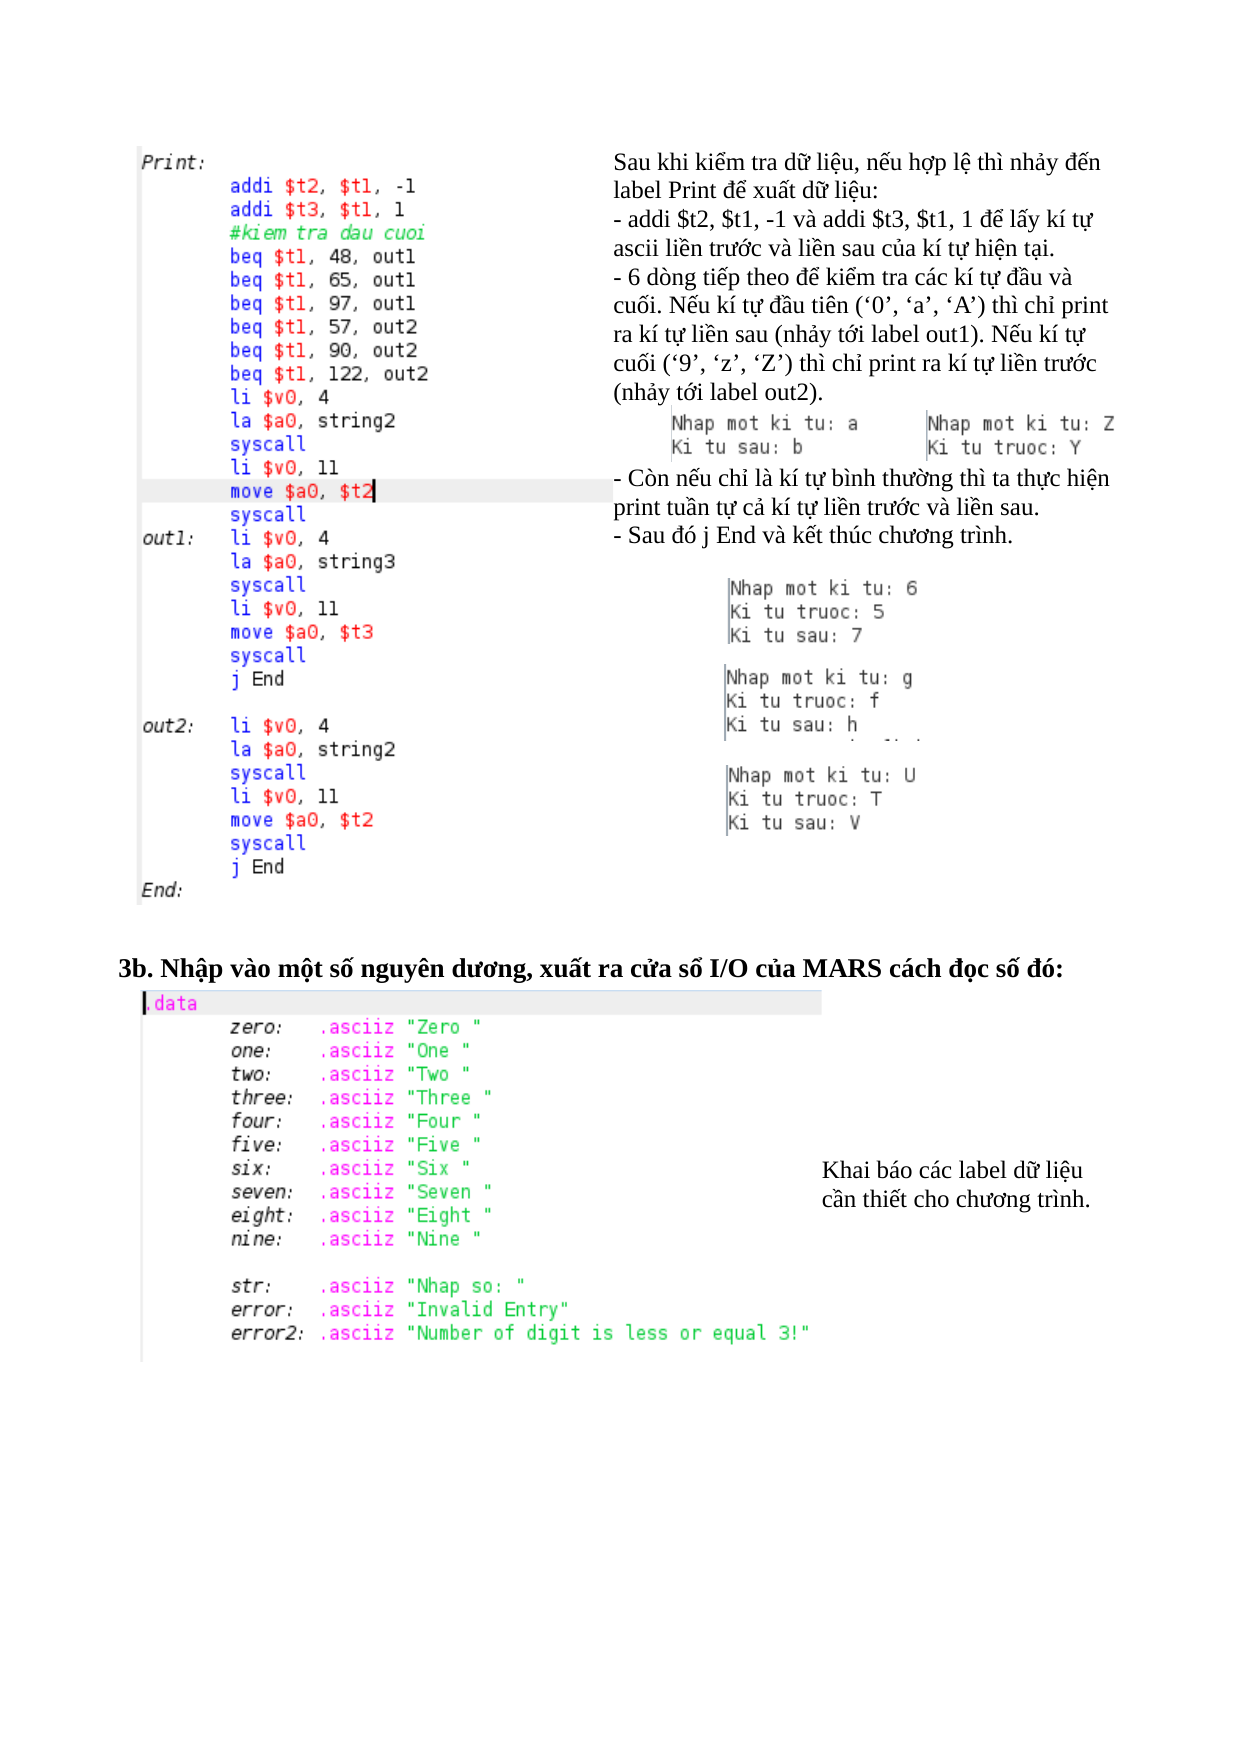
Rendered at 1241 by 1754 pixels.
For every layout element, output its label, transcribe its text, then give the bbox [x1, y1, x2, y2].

text Khai báo các label dữ liệu cần thiết cho chương trình. [822, 1156, 1122, 1213]
picture [723, 664, 932, 741]
picture [140, 990, 822, 1362]
text [118, 1156, 140, 1213]
text Sau khi kiểm tra dữ liệu, nếu hợp lệ thì nhảy đến label Print để xuất dữ liệu: [614, 147, 1122, 204]
text - addi $t2, $t1, -1 và addi $t3, $t1, 1 để lấy kí tự ascii liền trước và liền sau của kí tự hiện tại. [614, 204, 1122, 262]
text - Sau đó j End và kết thúc chương trình. [614, 521, 1122, 549]
text - 6 dòng tiếp theo để kiểm tra các kí tự đầu và cuối. Nếu kí tự đầu tiên (‘0’, ‘a’, ‘A’) thì chỉ print ra kí tự liền sau (nhảy tới label out1). Nếu kí tự cuối (‘9’, ‘z’, ‘Z’) thì chỉ print ra kí tự liền trước (nhảy tới label out2). [614, 262, 1122, 406]
picture [671, 405, 876, 462]
picture [136, 146, 614, 905]
text - Còn nếu chỉ là kí tự bình thường thì ta thực hiện print tuần tự cả kí tự liền trước và liền sau. [614, 463, 1122, 521]
text 3b. Nhập vào một số nguyên dương, xuất ra cửa sổ I/O của MARS cách đọc số đó: [118, 952, 1122, 983]
picture [926, 410, 1136, 461]
picture [725, 765, 937, 836]
picture [727, 578, 942, 644]
